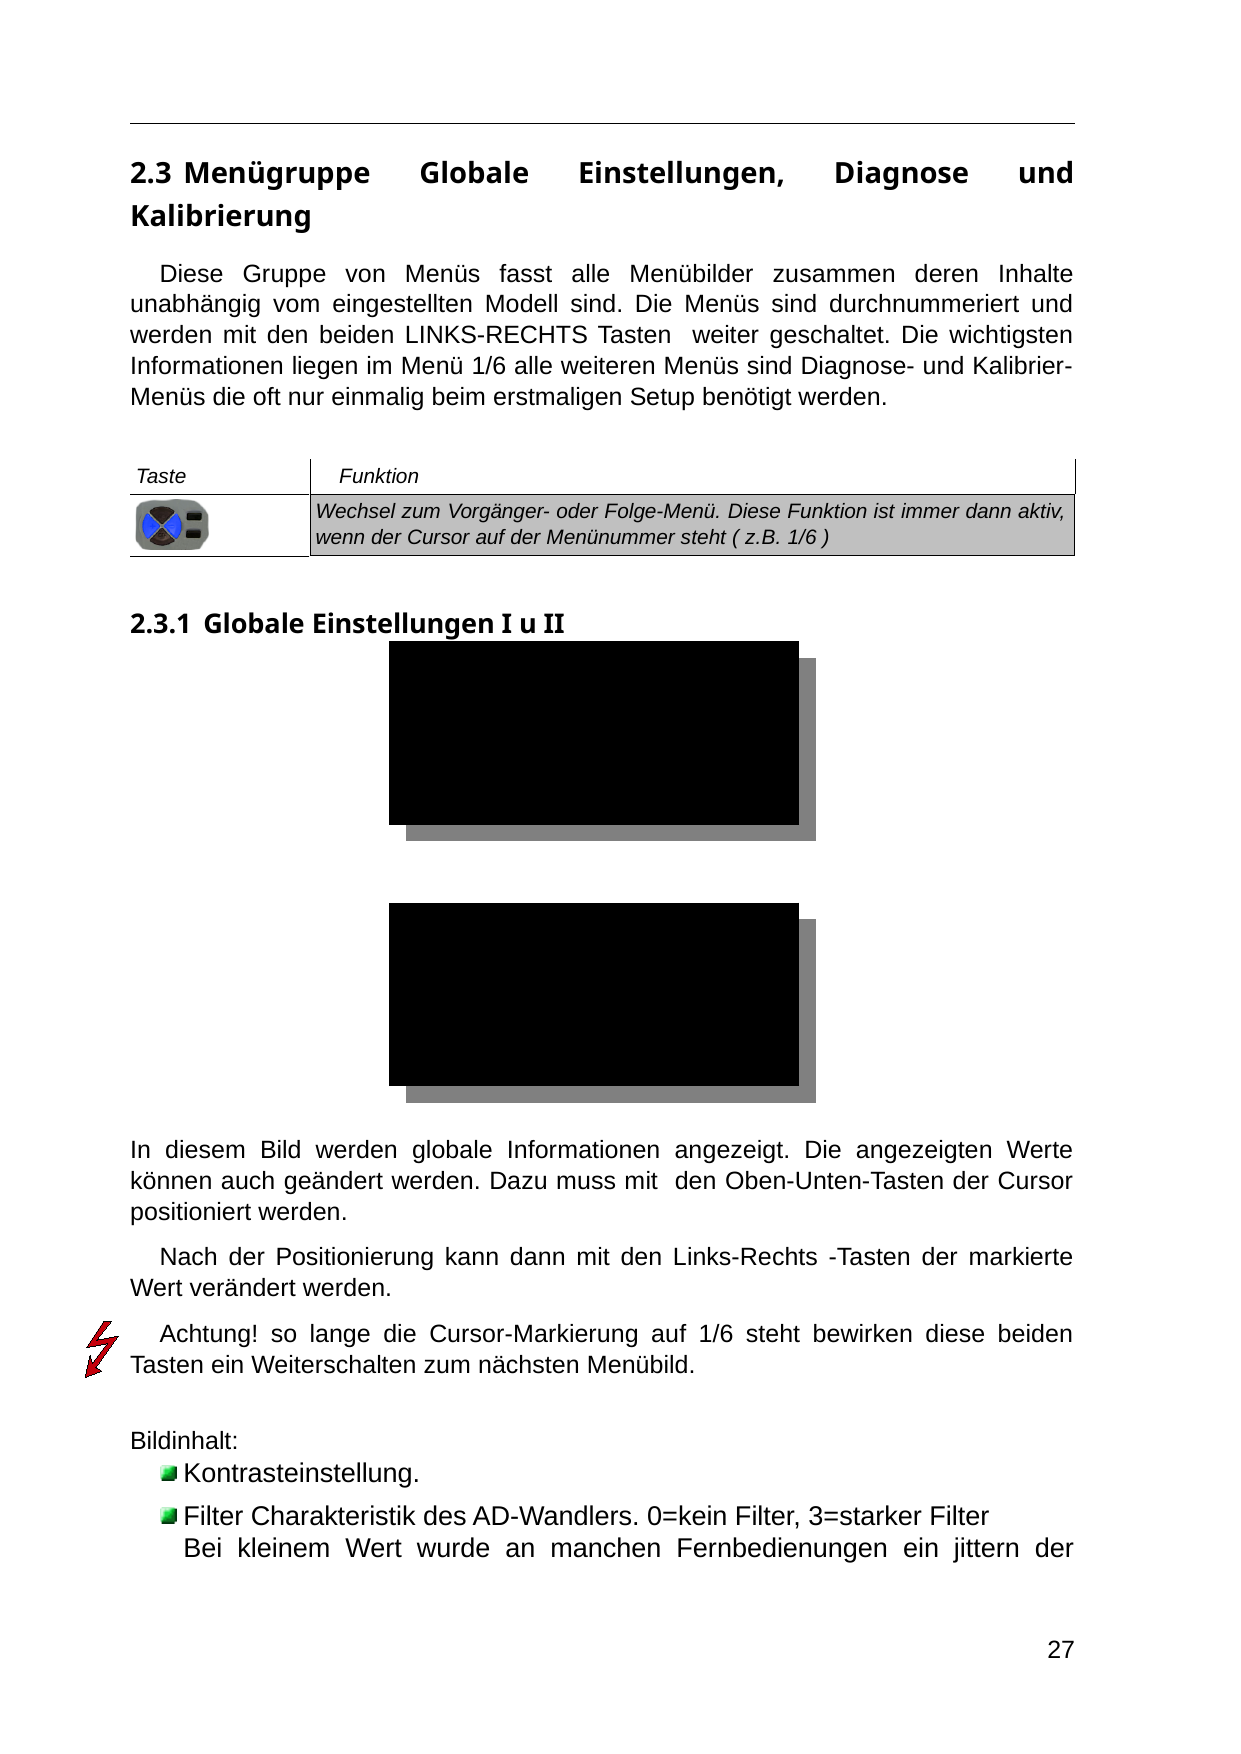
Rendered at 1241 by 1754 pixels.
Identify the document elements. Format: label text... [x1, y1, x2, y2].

text Achtung! so lange die Cursor-Markierung auf 1/6 steht bewirken diese beiden Tasten ein Weiterschalten zum nächsten Menübild. [130, 1320, 1075, 1378]
list Filter Charakteristik des AD-Wandlers. 0=kein Filter, 3=starker Filter Bei kleinem Wert wurde an manchen Fernbedienungen ein jittern der [130, 1500, 1075, 1563]
text Nach der Positionierung kann dann mit den Links-Rechts -Tasten der markierte Wert verändert werden. [130, 1243, 1075, 1302]
table_cell [130, 495, 309, 556]
list Kontrasteinstellung. [130, 1458, 1075, 1488]
text Diese Gruppe von Menüs fasst alle Menübilder zusammen deren Inhalte unabhängig vom eingestellten Modell sind. Die Menüs sind durchnummeriert und werden mit den beiden LINKS-RECHTS Tasten weiter geschaltet. Die wichtigsten Informationen liegen im Menü 1/6 alle weiteren Menüs sind Diagnose- und Kalibrier-Menüs die oft nur einmalig beim erstmaligen Setup benötigt werden. [130, 259, 1075, 410]
table_cell Wechsel zum Vorgänger- oder Folge-Menü. Diese Funktion ist immer dann aktiv, wenn der Cursor auf der Menünummer steht ( z.B. 1/6 ) [311, 495, 1074, 555]
text In diesem Bild werden globale Informationen angezeigt. Die angezeigten Werte können auch geändert werden. Dazu muss mit den Oben-Unten-Tasten der Cursor positioniert werden. [130, 1136, 1075, 1226]
table_header Funktion [311, 459, 1075, 494]
text Bildinhalt: [130, 1427, 1075, 1455]
picture [160, 1507, 177, 1524]
picture [135, 499, 210, 550]
subtitle Menügruppe Globale Einstellungen, Diagnose und Kalibrierung [130, 152, 1075, 235]
picture [160, 1465, 177, 1481]
table_header Taste [130, 459, 309, 494]
subtitle Globale Einstellungen I u II [130, 604, 1075, 641]
